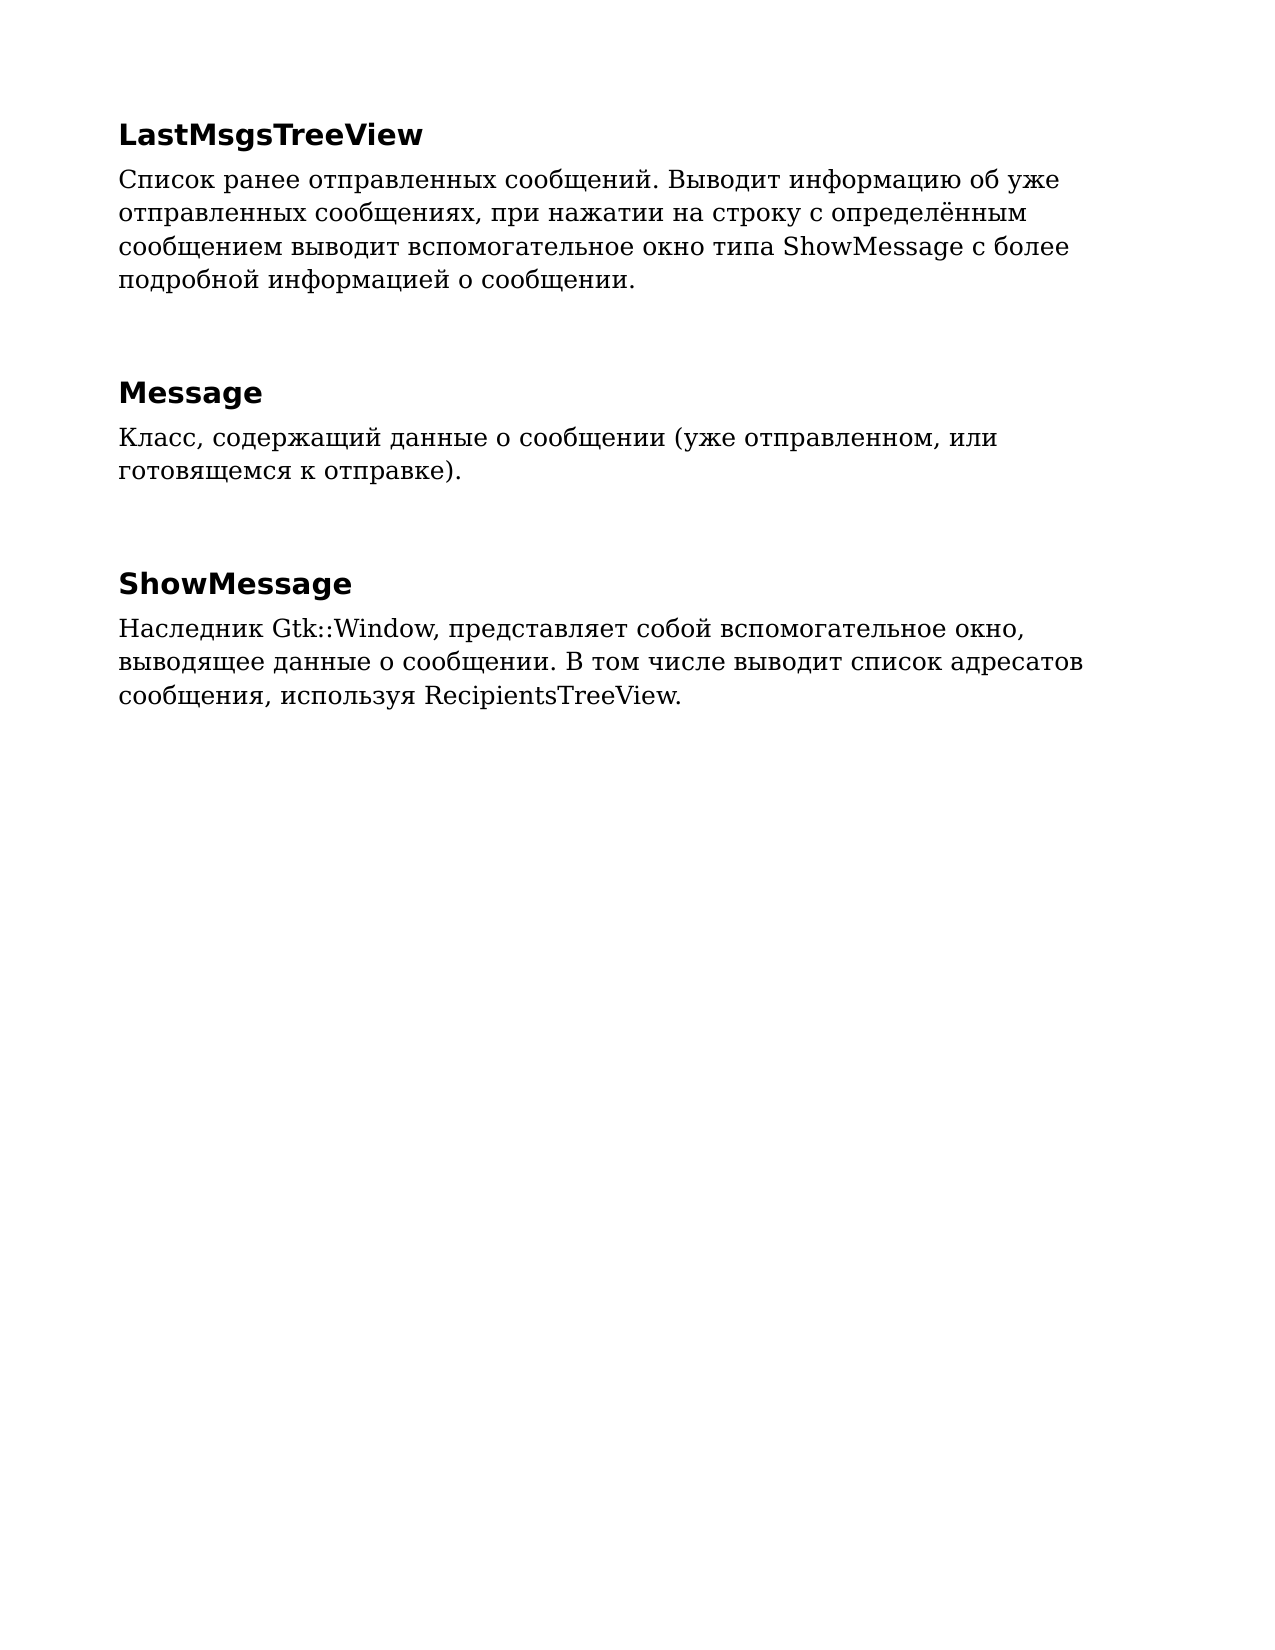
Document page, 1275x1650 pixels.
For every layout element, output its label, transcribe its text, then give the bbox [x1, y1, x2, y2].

subtitle Message [118, 376, 1157, 410]
text Список ранее отправленных сообщений. Выводит информацию об уже отправленных сообщениях, при нажатии на строку с определённым сообщением выводит вспомогательное окно типа ShowMessage с более подробной информацией о сообщении. [118, 165, 1157, 294]
text Наследник Gtk::Window, представляет собой вспомогательное окно, выводящее данные о сообщении. В том числе выводит список адресатов сообщения, используя RecipientsTreeView. [118, 614, 1157, 710]
subtitle ShowMessage [118, 567, 1157, 601]
text Класс, содержащий данные о сообщении (уже отправленном, или готовящемся к отправке). [118, 423, 1157, 486]
subtitle LastMsgsTreeView [118, 118, 1157, 152]
